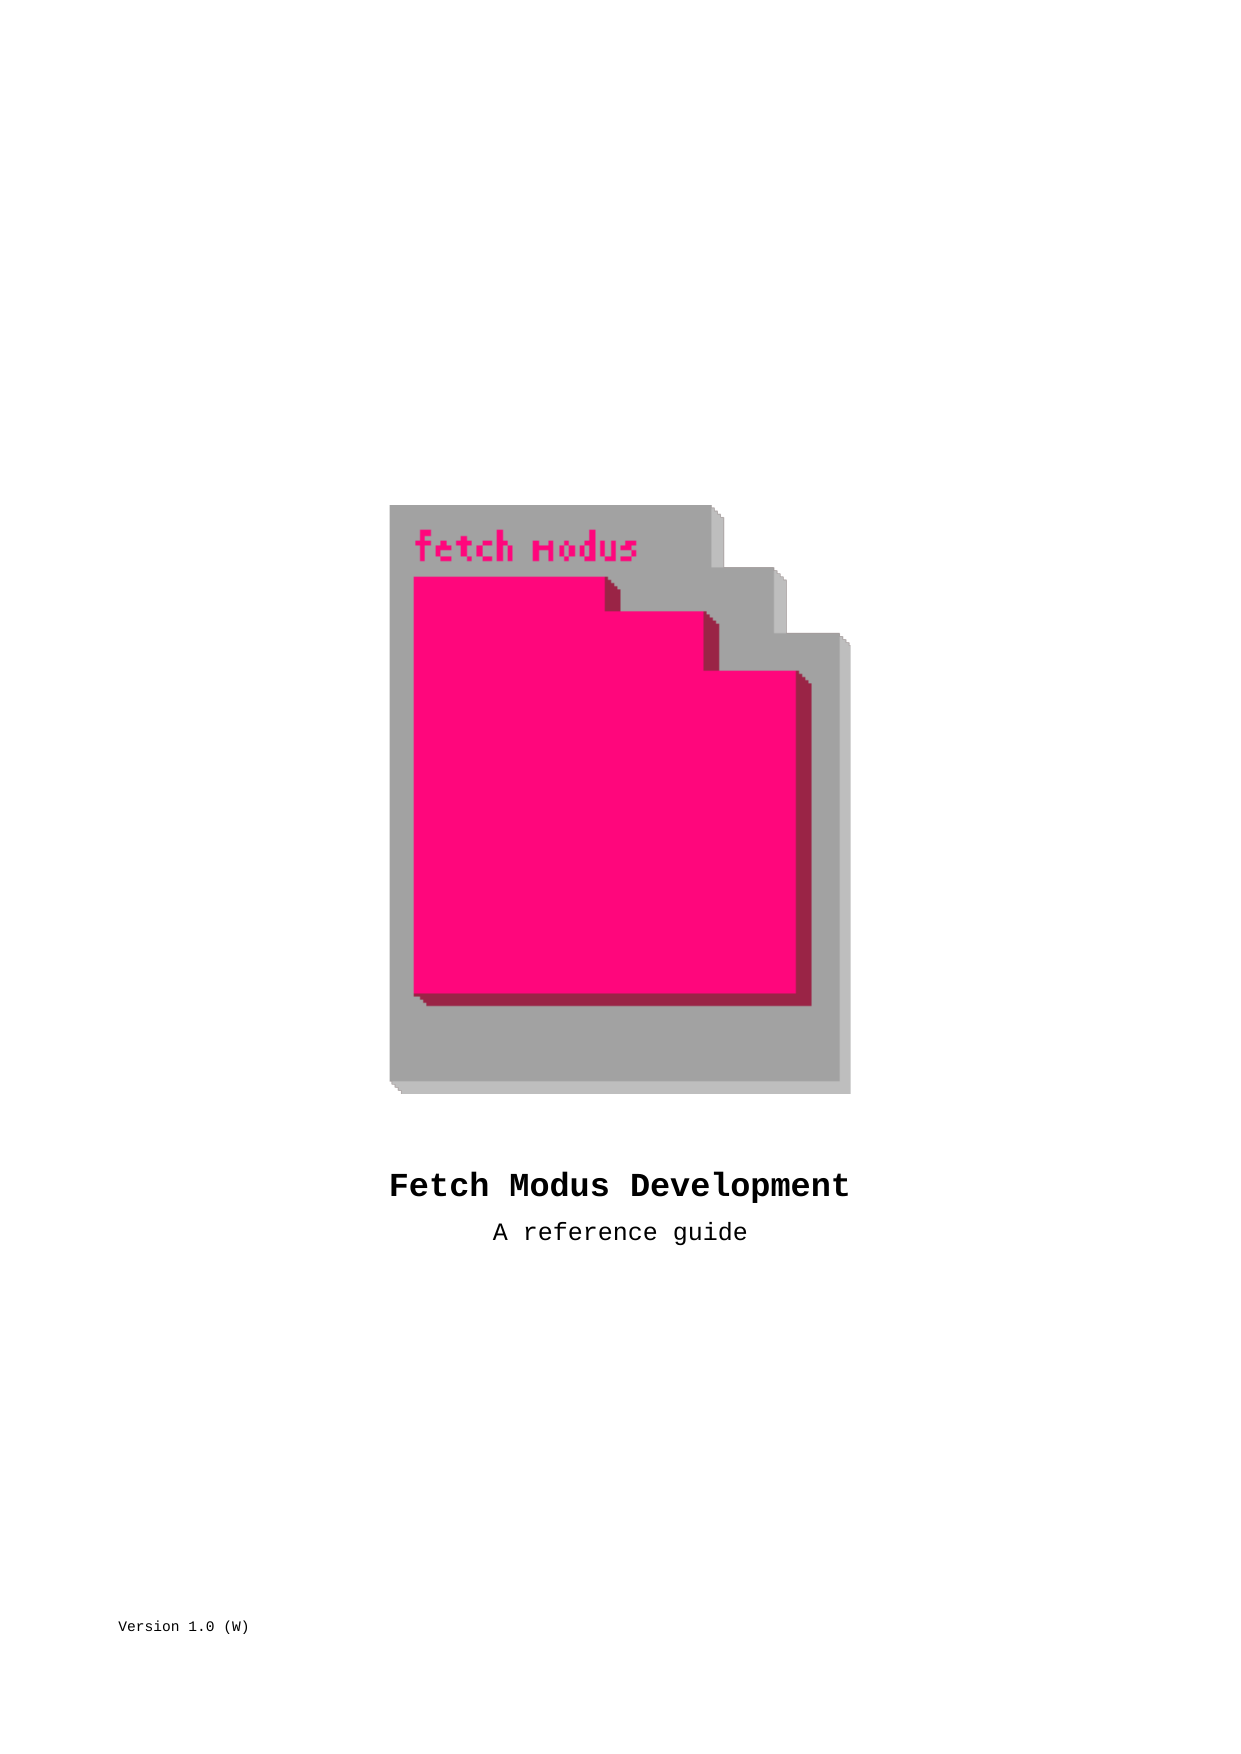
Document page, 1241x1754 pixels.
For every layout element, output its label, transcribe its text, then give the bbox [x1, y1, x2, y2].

text A reference guide [118, 1219, 1122, 1247]
picture [389, 505, 851, 1094]
subtitle Fetch Modus Development [118, 1169, 1122, 1207]
